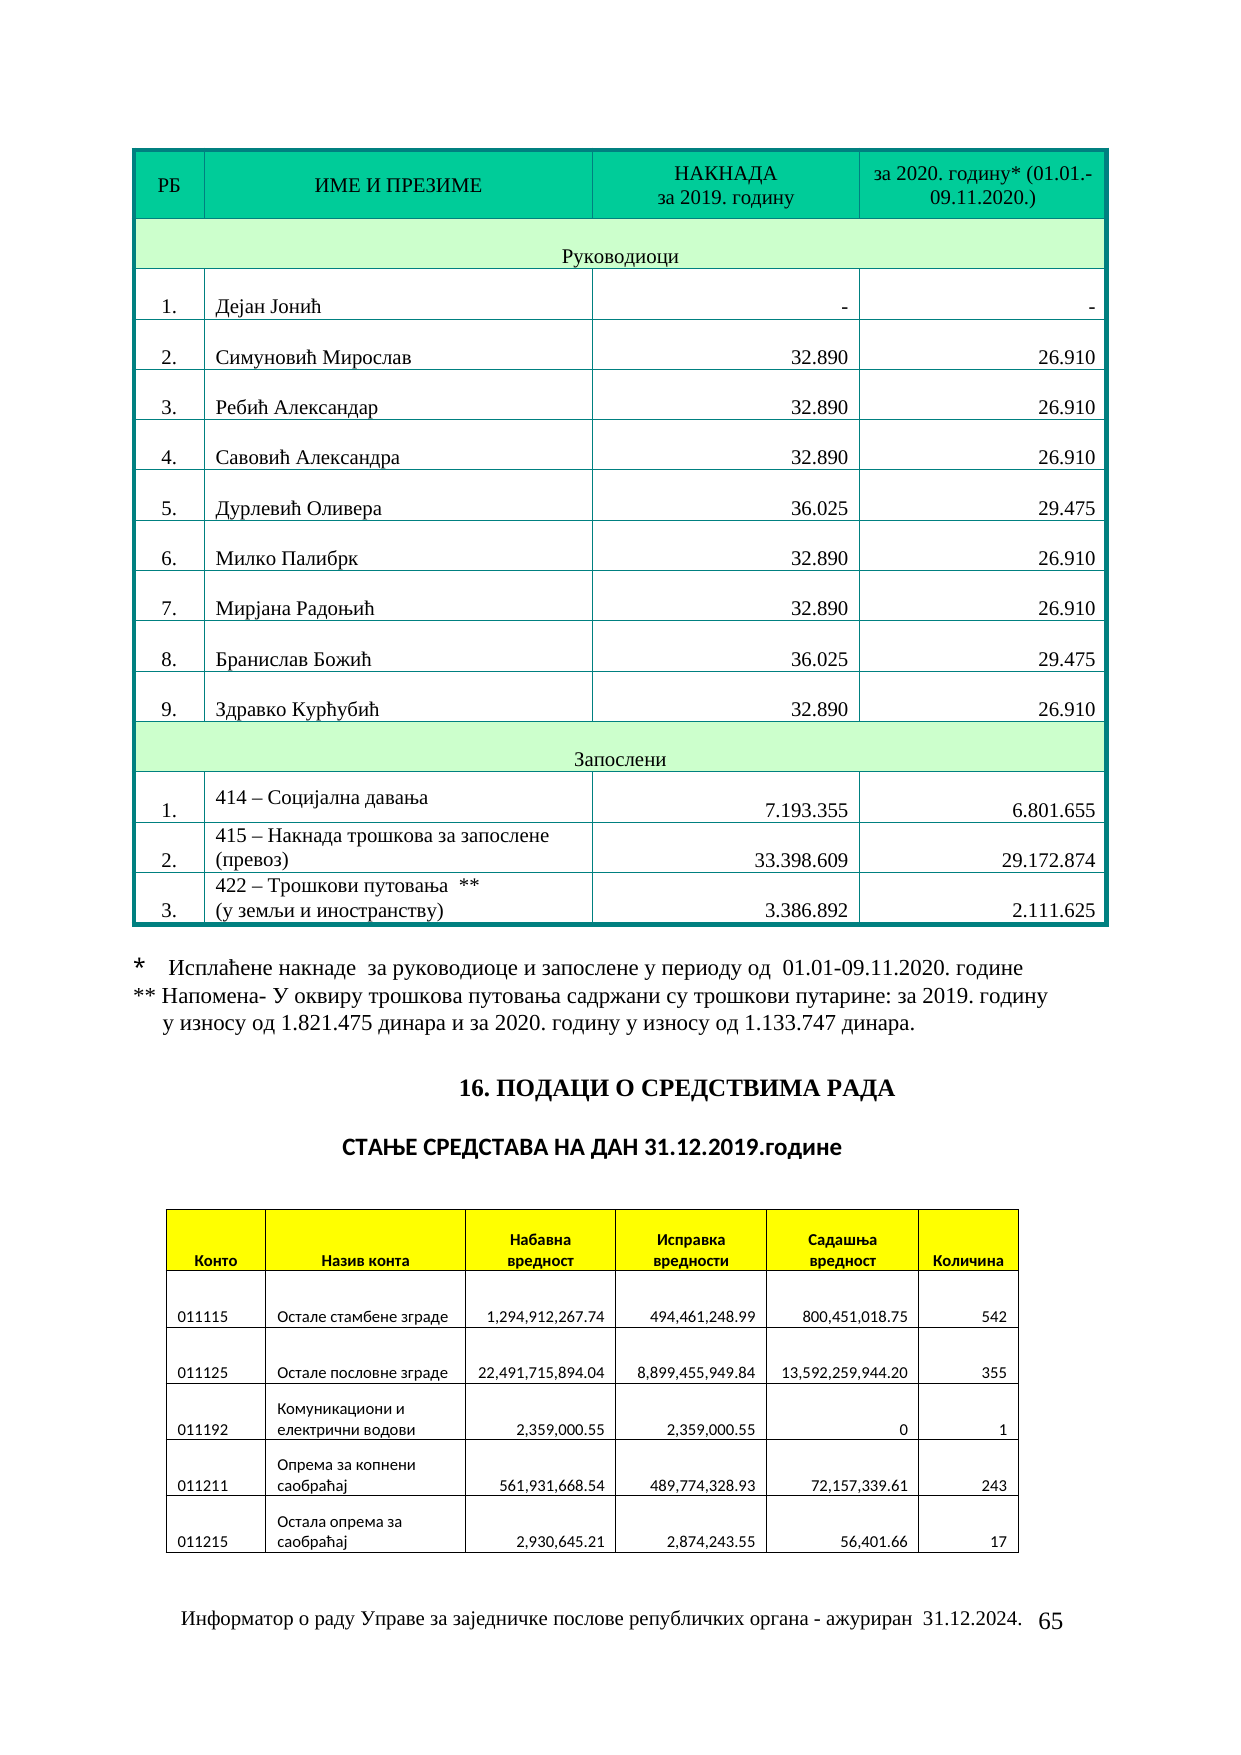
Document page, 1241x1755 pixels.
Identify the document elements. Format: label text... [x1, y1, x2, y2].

table_cell Набавна вредност [466, 1210, 615, 1270]
table_cell 011115 [167, 1271, 265, 1327]
table_cell 011215 [167, 1496, 265, 1552]
table_cell 26.910 [860, 420, 1104, 469]
table_cell Савовић Александра [205, 420, 592, 469]
table_cell Руководиоци [136, 219, 1104, 268]
table_cell 6. [136, 521, 204, 570]
table_cell 2,930,645.21 [466, 1496, 615, 1552]
table_cell 29.172.874 [860, 823, 1104, 872]
table_cell Бранислав Божић [205, 621, 592, 671]
table_cell 0 [767, 1384, 918, 1439]
table_cell Исправка вредности [616, 1210, 766, 1270]
table_cell Остале пословне зграде [266, 1328, 465, 1383]
table_cell 414 – Социјална давања [205, 772, 592, 822]
table_cell 2,874,243.55 [616, 1496, 766, 1552]
table_cell 22,491,715,894.04 [466, 1328, 615, 1383]
table_cell 243 [919, 1440, 1018, 1495]
table_cell 3. [136, 370, 204, 419]
table_header [166, 1131, 266, 1161]
table_cell - [860, 269, 1104, 318]
text ** Напомена- У оквиру трошкова путовања садржани су трошкови путарине: за 2019. годину у износу од 1.821.475 динара и за 2020. годину у износу од 1.133.747 динара. [133, 982, 1063, 1035]
table_cell 6.801.655 [860, 772, 1104, 822]
table_cell [919, 1161, 1018, 1185]
table_cell 4. [136, 420, 204, 469]
table_cell Комуникациони и електрични водови [266, 1384, 465, 1439]
table_cell 26.910 [860, 370, 1104, 419]
table_header [919, 1131, 1018, 1161]
table_cell [166, 1185, 266, 1209]
table_cell 17 [919, 1496, 1018, 1552]
table_cell 8. [136, 621, 204, 671]
table_header СТАЊЕ СРЕДСТАВА НА ДАН 31.12.2019.године [266, 1131, 919, 1161]
table_cell 011125 [167, 1328, 265, 1383]
table_cell 32.890 [593, 320, 859, 369]
table_cell [266, 1161, 465, 1185]
table_cell 72,157,339.61 [767, 1440, 918, 1495]
table_cell 2. [136, 823, 204, 872]
table_cell Остале стамбене зграде [266, 1271, 465, 1327]
table_cell [616, 1161, 766, 1185]
table_cell 32.890 [593, 672, 859, 721]
table_cell Запослени [136, 722, 1104, 771]
table_cell 36.025 [593, 621, 859, 671]
table_cell 33.398.609 [593, 823, 859, 872]
table_cell 7.193.355 [593, 772, 859, 822]
table_cell 13,592,259,944.20 [767, 1328, 918, 1383]
table_cell 1 [919, 1384, 1018, 1439]
table_header НАКНАДА за 2019. годину [593, 152, 859, 218]
table_cell Остала опрема за саобраћај [266, 1496, 465, 1552]
table_cell 2,359,000.55 [616, 1384, 766, 1439]
table_cell Дурлевић Оливера [205, 470, 592, 520]
table_cell Количина [919, 1210, 1018, 1270]
table_cell 56,401.66 [767, 1496, 918, 1552]
table_cell [166, 1161, 266, 1185]
table_cell 800,451,018.75 [767, 1271, 918, 1327]
table_header за 2020. годину* (01.01.-09.11.2020.) [860, 152, 1104, 218]
table_cell 32.890 [593, 521, 859, 570]
table_cell 9. [136, 672, 204, 721]
table_cell 2,359,000.55 [466, 1384, 615, 1439]
table_cell Опрема за копнени саобраћај [266, 1440, 465, 1495]
table_cell 355 [919, 1328, 1018, 1383]
table_cell 32.890 [593, 420, 859, 469]
subtitle 16. ПОДАЦИ О СРЕДСТВИМА РАДА [177, 1073, 1063, 1102]
table_cell Здравко Курћубић [205, 672, 592, 721]
table_cell 29.475 [860, 621, 1104, 671]
table_cell 26.910 [860, 521, 1104, 570]
table_cell 32.890 [593, 571, 859, 620]
table_cell 2. [136, 320, 204, 369]
table_cell Ребић Александар [205, 370, 592, 419]
table_cell 494,461,248.99 [616, 1271, 766, 1327]
table_cell - [593, 269, 859, 318]
table_cell [616, 1185, 766, 1209]
table_cell 1. [136, 269, 204, 318]
table_cell 26.910 [860, 571, 1104, 620]
table_cell 26.910 [860, 320, 1104, 369]
table_cell [266, 1185, 465, 1209]
table_cell 1,294,912,267.74 [466, 1271, 615, 1327]
table_cell 3.386.892 [593, 873, 859, 922]
table_cell 1. [136, 772, 204, 822]
table_cell 2.111.625 [860, 873, 1104, 922]
table_cell 422 – Трошкови путовања ** (у земљи и иностранству) [205, 873, 592, 922]
table_cell 8,899,455,949.84 [616, 1328, 766, 1383]
text * Исплаћене накнаде за руководиоце и запослене у периоду од 01.01-09.11.2020. године [133, 951, 1063, 982]
table_cell 415 – Накнада трошкова за запослене (превоз) [205, 823, 592, 872]
table_cell [465, 1185, 616, 1209]
table_cell 542 [919, 1271, 1018, 1327]
table_cell Назив конта [266, 1210, 465, 1270]
table_cell 36.025 [593, 470, 859, 520]
table_header ИМЕ И ПРЕЗИМЕ [205, 152, 592, 218]
table_cell 26.910 [860, 672, 1104, 721]
table_cell 561,931,668.54 [466, 1440, 615, 1495]
table_cell 5. [136, 470, 204, 520]
table_cell [766, 1185, 919, 1209]
table_cell Садашња вредност [767, 1210, 918, 1270]
table_cell [465, 1161, 616, 1185]
table_cell 489,774,328.93 [616, 1440, 766, 1495]
table_cell Симуновић Мирослав [205, 320, 592, 369]
table_cell 29.475 [860, 470, 1104, 520]
table_cell 011211 [167, 1440, 265, 1495]
table_cell 7. [136, 571, 204, 620]
table_cell Дејан Јонић [205, 269, 592, 318]
table_cell 011192 [167, 1384, 265, 1439]
table_cell Мирјана Радоњић [205, 571, 592, 620]
table_cell 32.890 [593, 370, 859, 419]
table_cell [919, 1185, 1018, 1209]
table_cell Милко Палибрк [205, 521, 592, 570]
table_cell Конто [167, 1210, 265, 1270]
table_cell [766, 1161, 919, 1185]
table_cell 3. [136, 873, 204, 922]
table_header РБ [136, 152, 204, 218]
